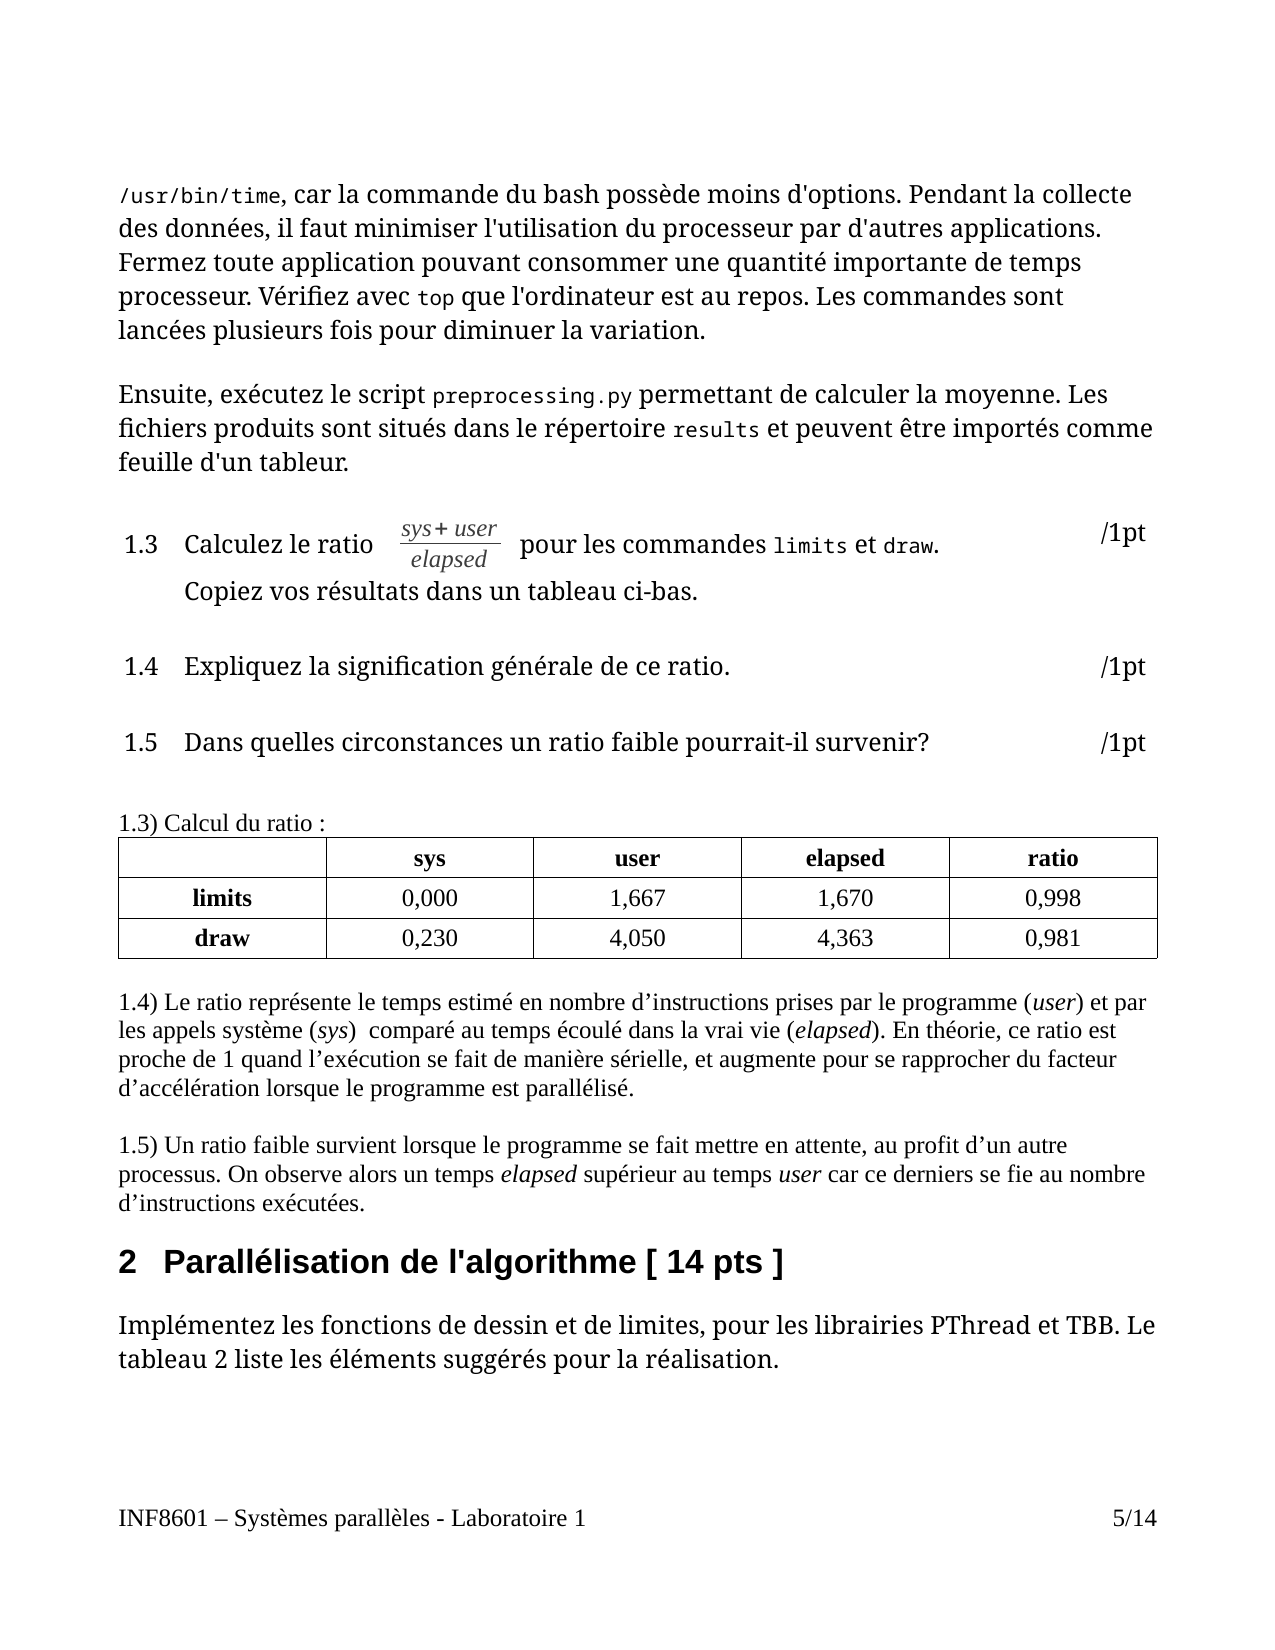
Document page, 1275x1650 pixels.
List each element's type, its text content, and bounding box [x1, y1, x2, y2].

table_header [119, 838, 326, 877]
text Ensuite, exécutez le script preprocessing.py permettant de calculer la moyenne. Les fichiers produits sont situés dans le répertoire results et peuvent être importés comme feuille d'un tableur. [118, 377, 1157, 479]
table_header /1pt [1089, 494, 1157, 628]
text 1.5) Un ratio faible survient lorsque le programme se fait mettre en attente, au profit d’un autre processus. On observe alors un temps elapsed supérieur au temps user car ce derniers se fie au nombre d’instructions exécutées. [118, 1130, 1157, 1217]
table_header [1020, 494, 1088, 628]
table_header user [534, 838, 741, 877]
table_cell 1,667 [534, 878, 741, 917]
table_header sys [327, 838, 533, 877]
table_cell limits [119, 878, 326, 917]
table_cell 4,363 [742, 919, 949, 958]
text /usr/bin/time, car la commande du bash possède moins d'options. Pendant la collecte des données, il faut minimiser l'utilisation du processeur par d'autres applications. Fermez toute application pouvant consommer une quantité importante de temps processeur. Vérifiez avec top que l'ordinateur est au repos. Les commandes sont lancées plusieurs fois pour diminuer la variation. [118, 176, 1157, 347]
table_cell 1,670 [742, 878, 949, 917]
text 1.3) Calcul du ratio : [118, 808, 1157, 837]
table_cell Expliquez la signification générale de ce ratio. [118, 628, 1019, 704]
table_cell 0,000 [327, 878, 533, 917]
table_cell [1020, 628, 1088, 704]
table_cell draw [119, 919, 326, 958]
table_cell /1pt [1089, 704, 1157, 779]
table_header ratio [950, 838, 1157, 877]
table_header Calculez le ratio pour les commandes limits et draw. Copiez vos résultats dans un tableau ci-bas. [118, 494, 1019, 628]
table_cell /1pt [1089, 628, 1157, 704]
subtitle Parallélisation de l'algorithme [ 14 pts ] [118, 1242, 1157, 1280]
table_cell [1020, 704, 1088, 779]
text Implémentez les fonctions de dessin et de limites, pour les librairies PThread et TBB. Le tableau 2 liste les éléments suggérés pour la réalisation. [118, 1308, 1157, 1376]
table_cell 0,998 [950, 878, 1157, 917]
text 1.4) Le ratio représente le temps estimé en nombre d’instructions prises par le programme (user) et par les appels système (sys) comparé au temps écoulé dans la vrai vie (elapsed). En théorie, ce ratio est proche de 1 quand l’exécution se fait de manière sérielle, et augmente pour se rapprocher du facteur d’accélération lorsque le programme est parallélisé. [118, 987, 1157, 1102]
table_cell Dans quelles circonstances un ratio faible pourrait-il survenir? [118, 704, 1019, 779]
table_header elapsed [742, 838, 949, 877]
table_cell 0,230 [327, 919, 533, 958]
table_cell 4,050 [534, 919, 741, 958]
table_cell 0,981 [950, 919, 1157, 958]
